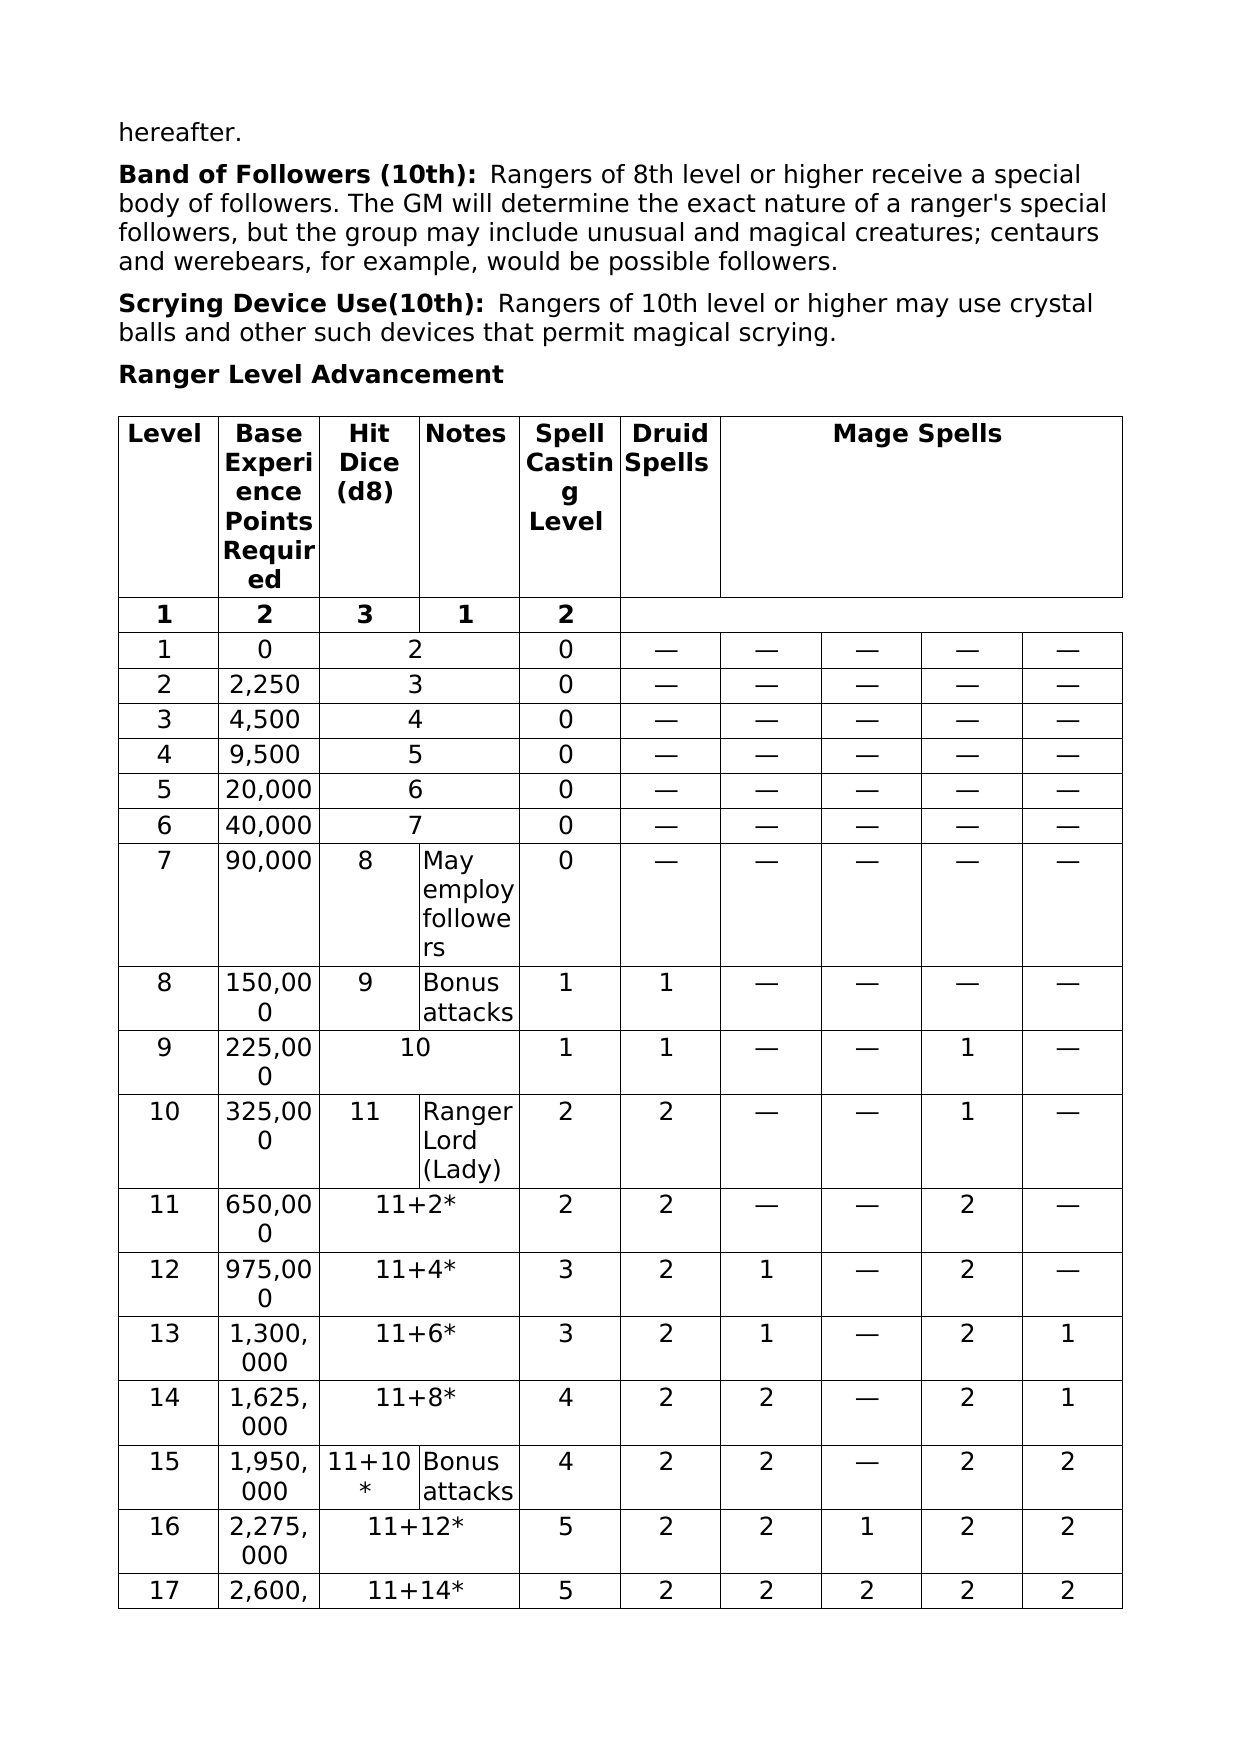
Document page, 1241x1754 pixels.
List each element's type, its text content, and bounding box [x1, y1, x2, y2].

table_cell 2 [119, 669, 218, 702]
table_cell — [721, 1095, 821, 1187]
table_cell — [1023, 1253, 1122, 1316]
table_cell — [822, 1253, 921, 1316]
table_cell 2 [219, 598, 319, 632]
table_cell Bonus attacks [420, 967, 519, 1030]
table_cell — [822, 1446, 921, 1509]
table_cell 2 [1023, 1446, 1122, 1509]
table_cell — [822, 739, 921, 773]
table_cell — [721, 844, 821, 966]
table_cell Ranger Lord (Lady) [420, 1095, 519, 1187]
table_cell 14 [119, 1381, 218, 1444]
table_cell 1 [721, 1317, 821, 1380]
table_cell 1 [119, 598, 218, 632]
table_cell 975,000 [219, 1253, 319, 1316]
table_cell 11 [119, 1189, 218, 1252]
table_cell 11+2* [320, 1189, 519, 1252]
table_cell 1 [922, 1095, 1022, 1187]
table_cell 0 [219, 633, 319, 667]
table_cell — [621, 739, 720, 773]
table_header Level [119, 417, 218, 597]
table_cell 90,000 [219, 844, 319, 966]
table_cell 2,600, [219, 1574, 319, 1608]
table_cell 2 [721, 1574, 821, 1608]
table_cell 1 [922, 1031, 1022, 1094]
table_cell — [621, 633, 720, 667]
table_header Spell Casting Level [520, 417, 620, 597]
table_cell 0 [520, 844, 620, 966]
table_cell — [621, 774, 720, 808]
table_cell 1 [520, 967, 620, 1030]
table_cell — [822, 1189, 921, 1252]
table_cell 2 [520, 1189, 620, 1252]
text Band of Followers (10th): Rangers of 8th level or higher receive a special body of followers. The GM will determine the exact nature of a ranger's special followers, but the group may include unusual and magical creatures; centaurs and werebears, for example, would be possible followers. [118, 160, 1122, 276]
table_cell — [822, 1095, 921, 1187]
table_header Hit Dice (d8) [320, 417, 419, 597]
table_cell 2 [1023, 1574, 1122, 1608]
table_cell 2 [621, 1510, 720, 1573]
table_cell 2,275,000 [219, 1510, 319, 1573]
table_cell 1,300,000 [219, 1317, 319, 1380]
table_cell 3 [320, 669, 519, 702]
table_cell 1 [621, 1031, 720, 1094]
table_cell — [721, 739, 821, 773]
table_cell — [721, 774, 821, 808]
table_cell — [621, 844, 720, 966]
table_cell 3 [520, 1317, 620, 1380]
table_cell 4 [320, 704, 519, 738]
table_header Mage Spells [721, 417, 1122, 597]
table_cell — [721, 809, 821, 843]
table_cell — [1023, 844, 1122, 966]
table_cell — [922, 967, 1022, 1030]
table_cell 2 [922, 1510, 1022, 1573]
text hereafter. [118, 118, 1122, 147]
table_cell — [1023, 1095, 1122, 1187]
table_cell 5 [119, 774, 218, 808]
table_cell — [922, 704, 1022, 738]
table_cell 17 [119, 1574, 218, 1608]
table_cell — [721, 1031, 821, 1094]
table_cell 0 [520, 669, 620, 702]
table_cell 11+12* [320, 1510, 519, 1573]
table_cell — [721, 1189, 821, 1252]
table_cell 1 [621, 967, 720, 1030]
table_cell 1,950,000 [219, 1446, 319, 1509]
table_cell 11+14* [320, 1574, 519, 1608]
table_cell 2 [922, 1317, 1022, 1380]
table_cell 2 [621, 1189, 720, 1252]
table_cell 150,000 [219, 967, 319, 1030]
table_cell — [922, 739, 1022, 773]
table_cell — [822, 774, 921, 808]
table_cell — [822, 809, 921, 843]
table_cell 11+6* [320, 1317, 519, 1380]
table_cell — [922, 774, 1022, 808]
table_cell 2 [520, 1095, 620, 1187]
table_cell Bonus attacks [420, 1446, 519, 1509]
table_cell 1 [1023, 1317, 1122, 1380]
table_cell 3 [320, 598, 419, 632]
table_cell 2 [520, 598, 620, 632]
table_cell — [1023, 967, 1122, 1030]
table_cell — [922, 669, 1022, 702]
table_cell — [621, 809, 720, 843]
table_cell 4 [520, 1381, 620, 1444]
table_cell 9,500 [219, 739, 319, 773]
table_cell 2 [621, 1381, 720, 1444]
table_cell 1 [822, 1510, 921, 1573]
table_cell 1 [1023, 1381, 1122, 1444]
table_cell 8 [320, 844, 419, 966]
table_cell — [1023, 774, 1122, 808]
text Scrying Device Use(10th): Rangers of 10th level or higher may use crystal balls and other such devices that permit magical scrying. [118, 289, 1122, 347]
table_cell — [1023, 739, 1122, 773]
table_cell 3 [119, 704, 218, 738]
table_cell 8 [119, 967, 218, 1030]
table_cell 9 [320, 967, 419, 1030]
table_cell 7 [320, 809, 519, 843]
table_cell 2 [922, 1189, 1022, 1252]
table_cell — [822, 704, 921, 738]
table_cell 20,000 [219, 774, 319, 808]
table_cell — [922, 809, 1022, 843]
table_cell — [822, 1031, 921, 1094]
table_cell 9 [119, 1031, 218, 1094]
table_cell — [822, 967, 921, 1030]
table_cell 2,250 [219, 669, 319, 702]
table_cell 5 [320, 739, 519, 773]
table_cell 2 [621, 1253, 720, 1316]
table_cell 2 [621, 1446, 720, 1509]
table_cell 2 [1023, 1510, 1122, 1573]
table_cell May employ followers [420, 844, 519, 966]
table_cell 225,000 [219, 1031, 319, 1094]
table_cell — [922, 633, 1022, 667]
table_cell 2 [621, 1095, 720, 1187]
table_cell 0 [520, 774, 620, 808]
table_cell — [922, 844, 1022, 966]
table_cell — [822, 633, 921, 667]
table_cell 40,000 [219, 809, 319, 843]
table_cell — [822, 669, 921, 702]
table_cell 2 [621, 1574, 720, 1608]
table_cell 1 [119, 633, 218, 667]
table_cell 12 [119, 1253, 218, 1316]
table_cell 4,500 [219, 704, 319, 738]
table_cell 11+10* [320, 1446, 419, 1509]
table_cell 7 [119, 844, 218, 966]
table_cell — [721, 967, 821, 1030]
table_cell 3 [520, 1253, 620, 1316]
table_cell 5 [520, 1510, 620, 1573]
table_cell 2 [721, 1510, 821, 1573]
table_cell — [1023, 669, 1122, 702]
table_cell 10 [320, 1031, 519, 1094]
table_cell — [621, 669, 720, 702]
table_cell 2 [721, 1446, 821, 1509]
table_cell 11 [320, 1095, 419, 1187]
table_cell 2 [922, 1381, 1022, 1444]
table_cell 16 [119, 1510, 218, 1573]
table_cell 2 [922, 1446, 1022, 1509]
table_cell — [822, 844, 921, 966]
table_cell 11+4* [320, 1253, 519, 1316]
table_cell 11+8* [320, 1381, 519, 1444]
table_cell 6 [119, 809, 218, 843]
table_cell 1 [721, 1253, 821, 1316]
text Ranger Level Advancement [118, 360, 1122, 389]
table_cell 0 [520, 704, 620, 738]
table_header Druid Spells [621, 417, 720, 597]
table_cell 5 [520, 1574, 620, 1608]
table_cell 2 [320, 633, 519, 667]
table_cell — [721, 633, 821, 667]
table_cell 2 [721, 1381, 821, 1444]
table_cell 15 [119, 1446, 218, 1509]
table_cell — [1023, 1189, 1122, 1252]
table_cell 4 [520, 1446, 620, 1509]
table_cell 1 [520, 1031, 620, 1094]
table_cell 6 [320, 774, 519, 808]
table_cell — [721, 704, 821, 738]
table_cell 2 [621, 1317, 720, 1380]
table_cell 650,000 [219, 1189, 319, 1252]
table_cell — [1023, 1031, 1122, 1094]
table_cell 10 [119, 1095, 218, 1187]
table_cell — [1023, 809, 1122, 843]
table_cell 0 [520, 633, 620, 667]
table_cell 1 [420, 598, 519, 632]
table_cell 1,625,000 [219, 1381, 319, 1444]
table_cell 4 [119, 739, 218, 773]
table_header Base Experience Points Required [219, 417, 319, 597]
table_cell — [1023, 704, 1122, 738]
table_cell — [1023, 633, 1122, 667]
table_cell — [822, 1381, 921, 1444]
table_header Notes [420, 417, 519, 597]
table_cell 2 [922, 1253, 1022, 1316]
table_cell 0 [520, 739, 620, 773]
table_cell — [822, 1317, 921, 1380]
table_cell 13 [119, 1317, 218, 1380]
table_cell 2 [922, 1574, 1022, 1608]
table_cell 0 [520, 809, 620, 843]
table_cell 325,000 [219, 1095, 319, 1187]
table_cell — [721, 669, 821, 702]
table_cell — [621, 704, 720, 738]
table_cell 2 [822, 1574, 921, 1608]
